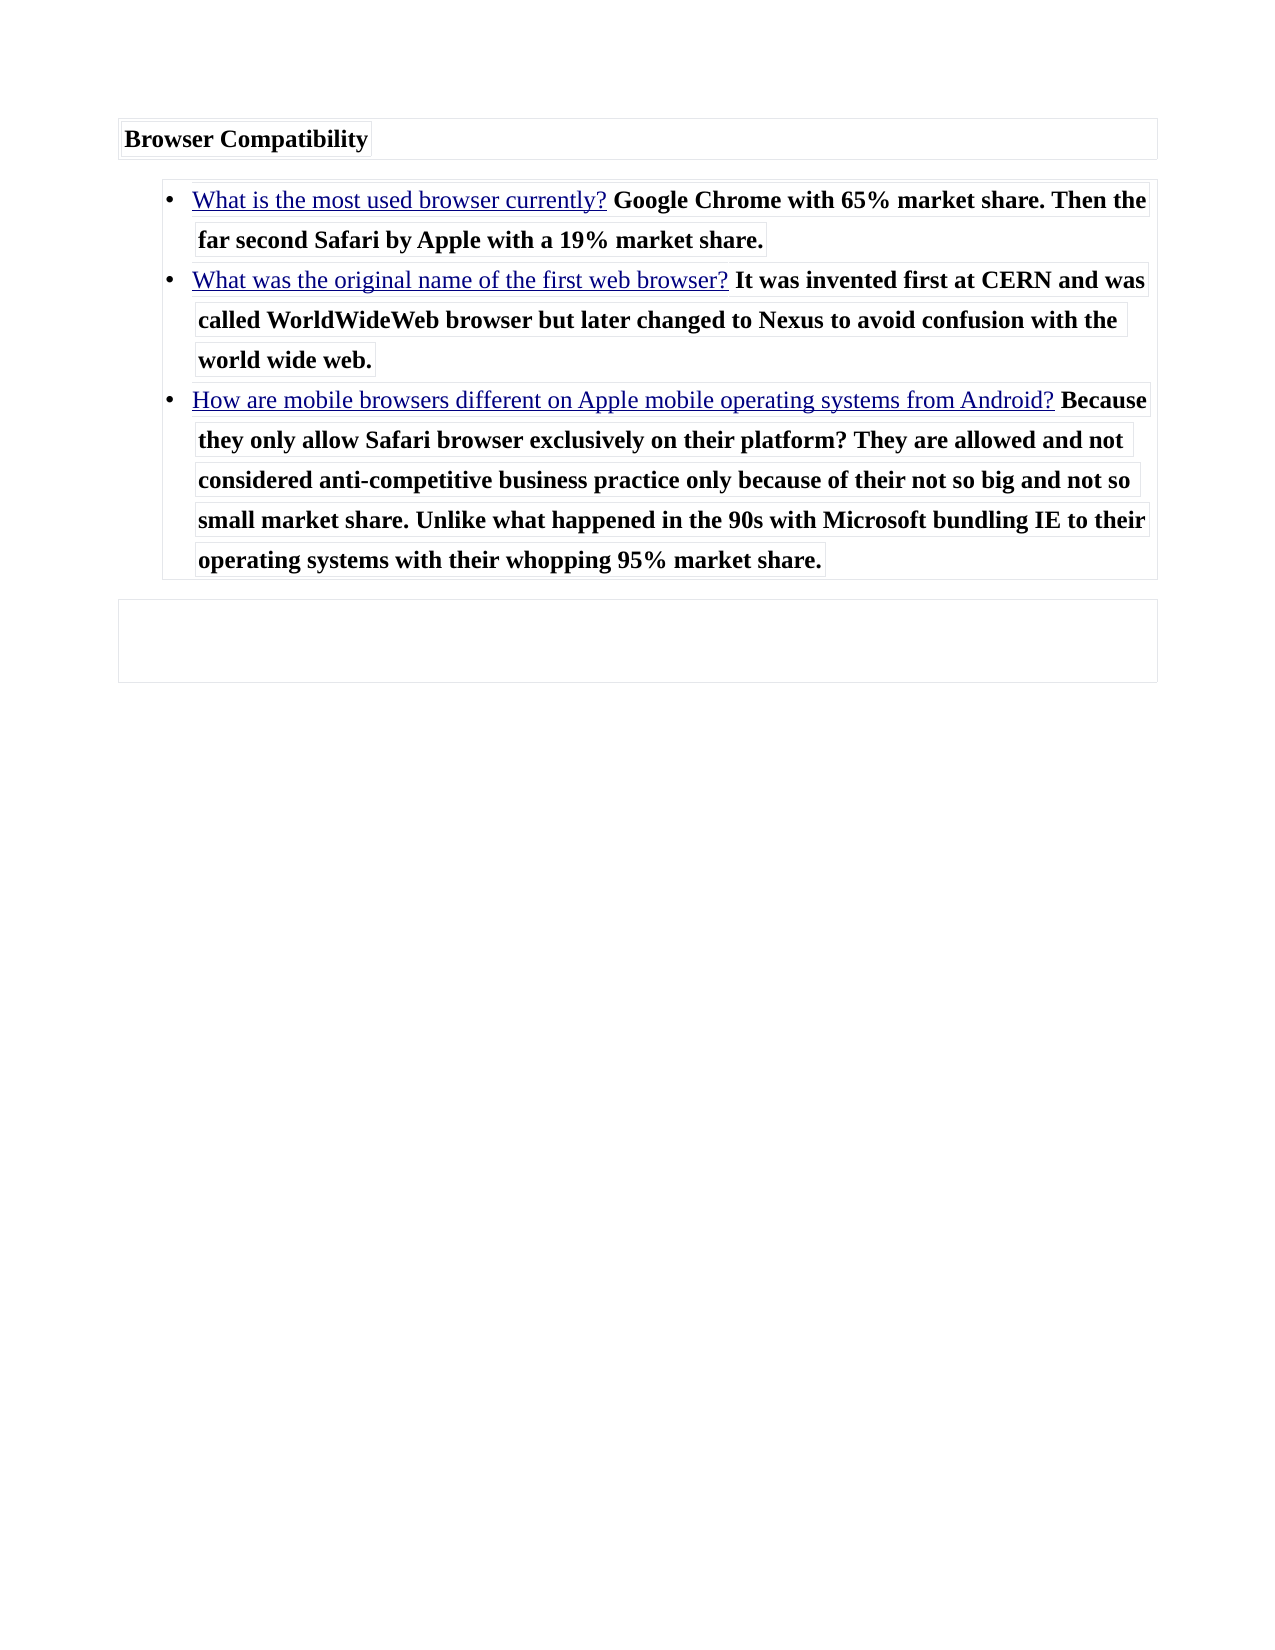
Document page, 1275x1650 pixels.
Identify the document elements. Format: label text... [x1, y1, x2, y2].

list What is the most used browser currently? Google Chrome with 65% market share. Then the far second Safari by Apple with a 19% market share. [163, 180, 1157, 257]
list What was the original name of the first web browser? It was invented first at CERN and was called WorldWideWeb browser but later changed to Nexus to avoid confusion with the world wide web. [163, 259, 1157, 377]
list How are mobile browsers different on Apple mobile operating systems from Android? Because they only allow Safari browser exclusively on their platform? They are allowed and not considered anti-competitive business practice only because of their not so big and not so small market share. Unlike what happened in the 90s with Microsoft bundling IE to their operating systems with their whopping 95% market share. [163, 379, 1157, 579]
text Browser Compatibility [119, 119, 1157, 159]
